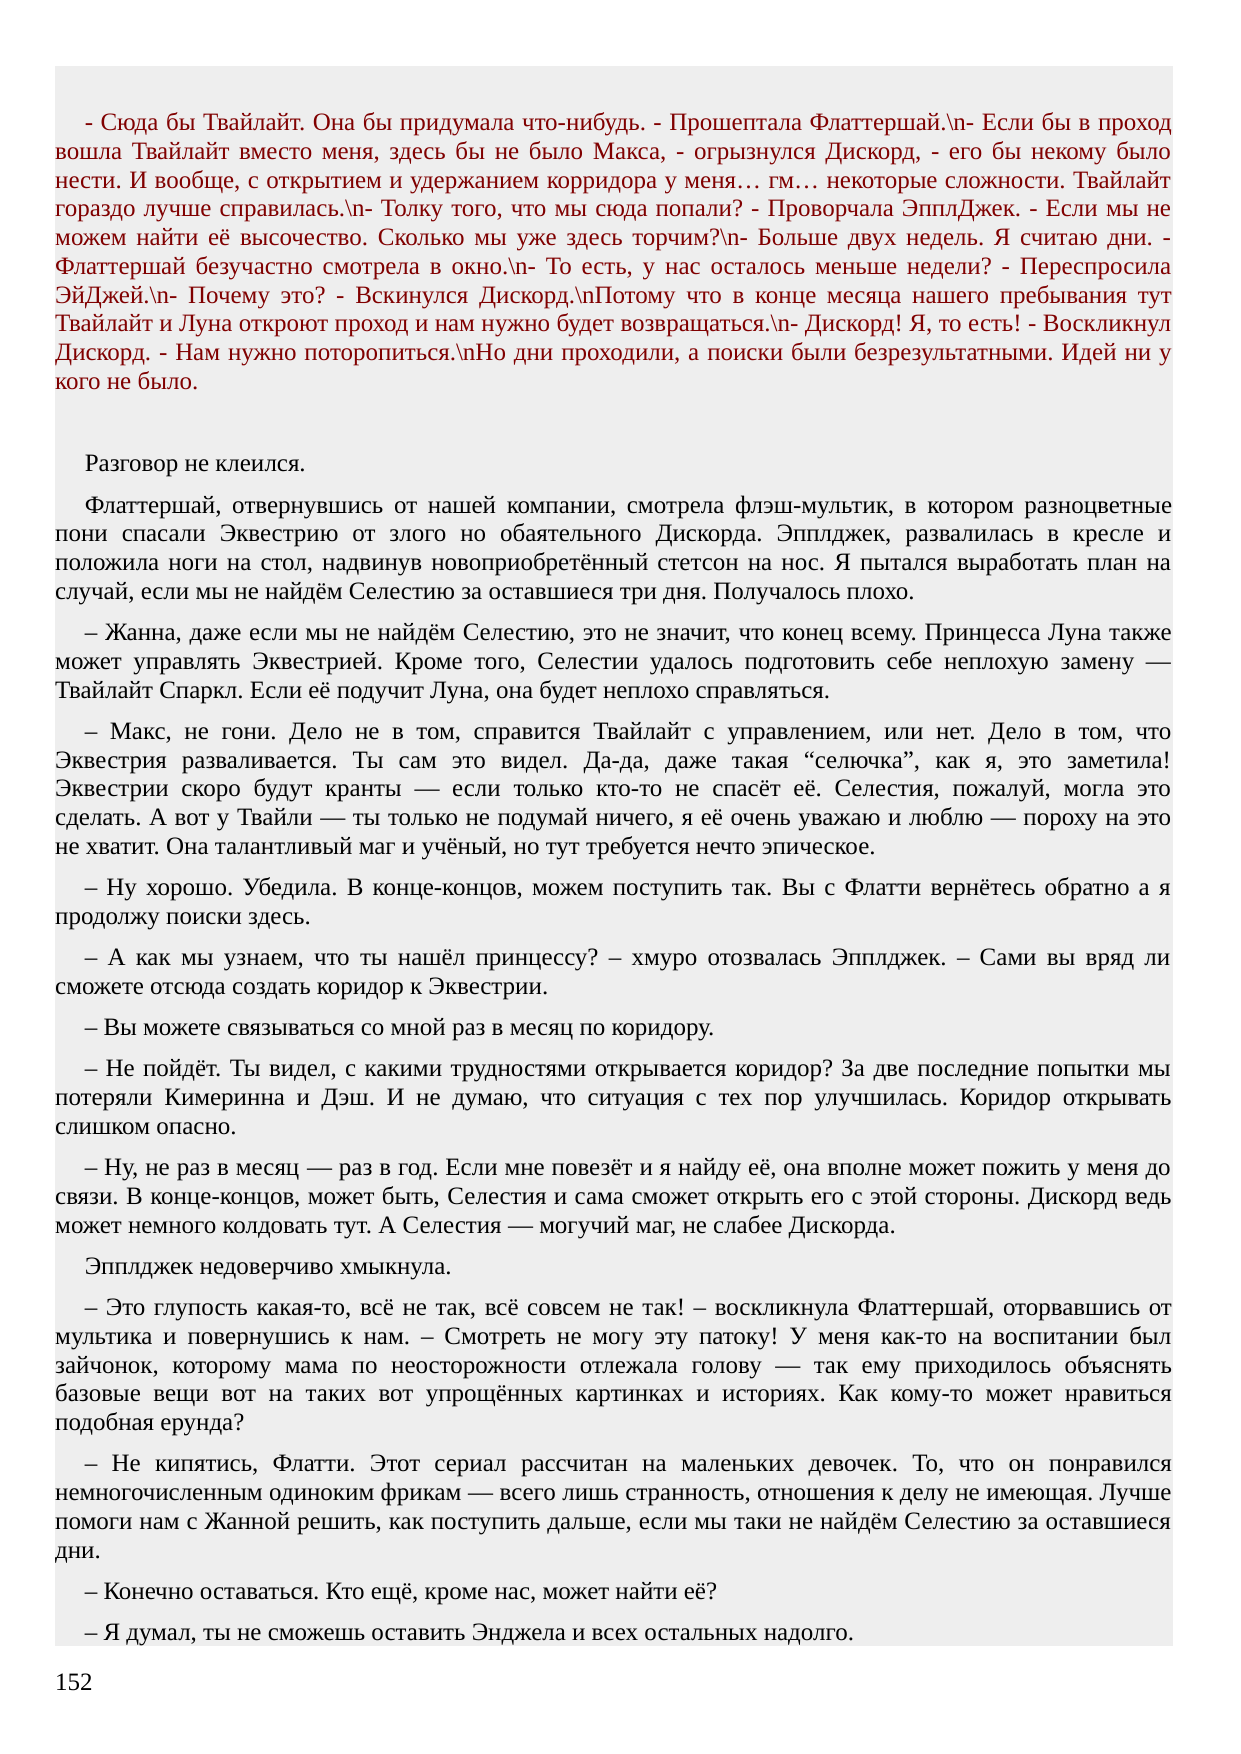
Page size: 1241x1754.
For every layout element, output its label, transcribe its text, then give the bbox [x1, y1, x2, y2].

text Разговор не клеился. [55, 448, 1173, 477]
text – Ну хорошо. Убедила. В конце-концов, можем поступить так. Вы с Флатти вернётесь обратно а я продолжу поиски здесь. [55, 872, 1173, 930]
text – Макс, не гони. Дело не в том, справится Твайлайт с управлением, или нет. Дело в том, что Эквестрия разваливается. Ты сам это видел. Да-да, даже такая “селючка”, как я, это заметила! Эквестрии скоро будут кранты — если только кто-то не спасёт её. Селестия, пожалуй, могла это сделать. А вот у Твайли — ты только не подумай ничего, я её очень уважаю и люблю — пороху на это не хватит. Она талантливый маг и учёный, но тут требуется нечто эпическое. [55, 716, 1173, 860]
text – Вы можете связываться со мной раз в месяц по коридору. [55, 1012, 1173, 1041]
text – Жанна, даже если мы не найдём Селестию, это не значит, что конец всему. Принцесса Луна также может управлять Эквестрией. Кроме того, Селестии удалось подготовить себе неплохую замену — Твайлайт Спаркл. Если её подучит Луна, она будет неплохо справляться. [55, 617, 1173, 703]
text – Ну, не раз в месяц — раз в год. Если мне повезёт и я найду её, она вполне может пожить у меня до связи. В конце-концов, может быть, Селестия и сама сможет открыть его с этой стороны. Дискорд ведь может немного колдовать тут. А Селестия — могучий маг, не слабее Дискорда. [55, 1152, 1173, 1238]
text – Не кипятись, Флатти. Этот сериал рассчитан на маленьких девочек. То, что он понравился немногочисленным одиноким фрикам — всего лишь странность, отношения к делу не имеющая. Лучше помоги нам с Жанной решить, как поступить дальше, если мы таки не найдём Селестию за оставшиеся дни. [55, 1448, 1173, 1563]
text – Это глупость какая-то, всё не так, всё совсем не так! – воскликнула Флаттершай, оторвавшись от мультика и повернушись к нам. – Смотреть не могу эту патоку! У меня как-то на воспитании был зайчонок, которому мама по неосторожности отлежала голову — так ему приходилось объяснять базовые вещи вот на таких вот упрощённых картинках и историях. Как кому-то может нравиться подобная ерунда? [55, 1292, 1173, 1436]
text – Конечно оставаться. Кто ещё, кроме нас, может найти её? [55, 1576, 1173, 1605]
text – Я думал, ты не сможешь оставить Энджела и всех остальных надолго. [55, 1617, 1173, 1646]
text – Не пойдёт. Ты видел, с какими трудностями открывается коридор? За две последние попытки мы потеряли Кимеринна и Дэш. И не думаю, что ситуация с тех пор улучшилась. Коридор открывать слишком опасно. [55, 1053, 1173, 1140]
text Флаттершай, отвернувшись от нашей компании, смотрела флэш-мультик, в котором разноцветные пони спасали Эквестрию от злого но обаятельного Дискорда. Эпплджек, развалилась в кресле и положила ноги на стол, надвинув новоприобретённый стетсон на нос. Я пытался выработать план на случай, если мы не найдём Селестию за оставшиеся три дня. Получалось плохо. [55, 490, 1173, 605]
text - Сюда бы Твайлайт. Она бы придумала что-нибудь. - Прошептала Флаттершай.\n- Если бы в проход вошла Твайлайт вместо меня, здесь бы не было Макса, - огрызнулся Дискорд, - его бы некому было нести. И вообще, с открытием и удержанием корридора у меня… гм… некоторые сложности. Твайлайт гораздо лучше справилась.\n- Толку того, что мы сюда попали? - Проворчала ЭпплДжек. - Если мы не можем найти её высочество. Сколько мы уже здесь торчим?\n- Больше двух недель. Я считаю дни. - Флаттершай безучастно смотрела в окно.\n- То есть, у нас осталось меньше недели? - Переспросила ЭйДжей.\n- Почему это? - Вскинулся Дискорд.\nПотому что в конце месяца нашего пребывания тут Твайлайт и Луна откроют проход и нам нужно будет возвращаться.\n- Дискорд! Я, то есть! - Воскликнул Дискорд. - Нам нужно поторопиться.\nНо дни проходили, а поиски были безрезультатными. Идей ни у кого не было. [55, 107, 1173, 395]
text Эпплджек недоверчиво хмыкнула. [55, 1251, 1173, 1280]
text – А как мы узнаем, что ты нашёл принцессу? – хмуро отозвалась Эпплджек. – Сами вы вряд ли сможете отсюда создать коридор к Эквестрии. [55, 942, 1173, 1000]
